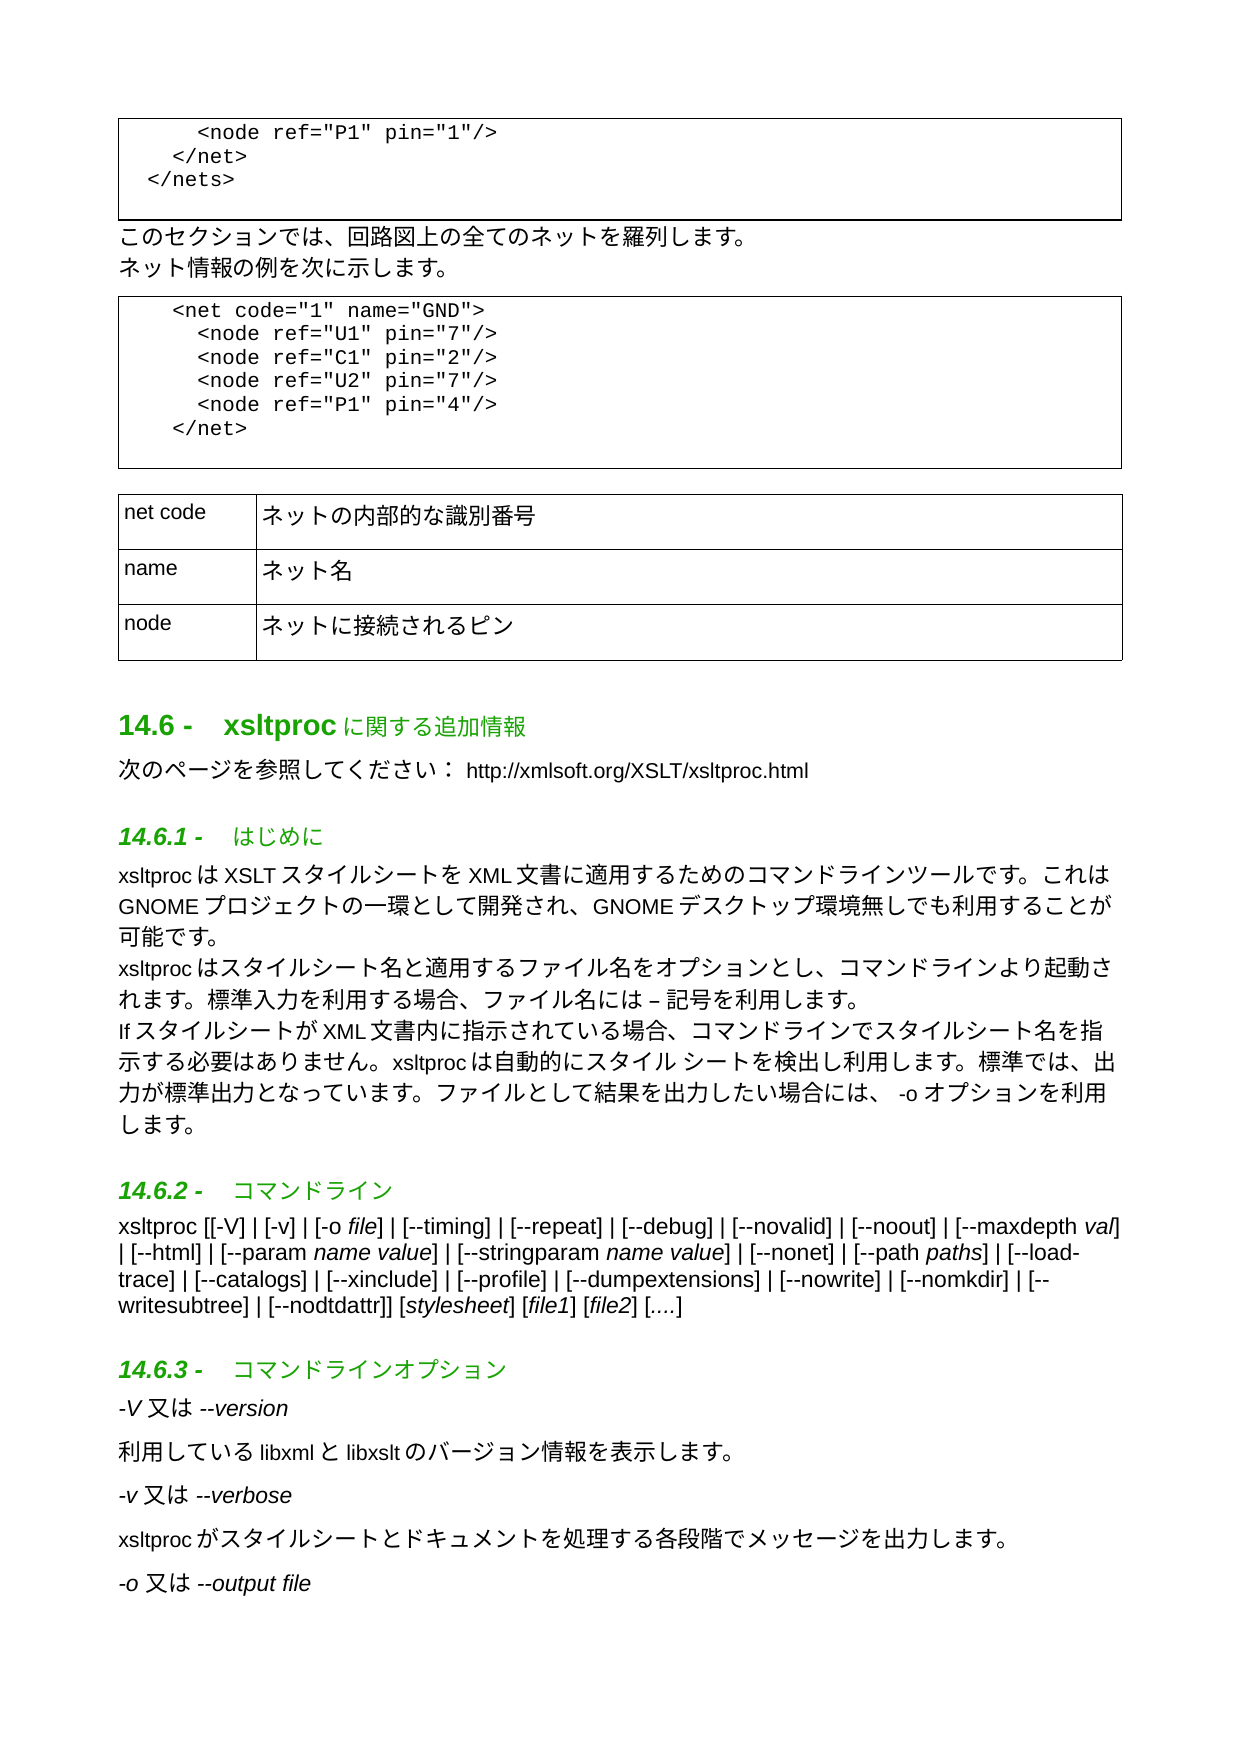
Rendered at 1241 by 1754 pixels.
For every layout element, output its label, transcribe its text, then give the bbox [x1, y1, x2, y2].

table_cell ネット名 [257, 550, 1122, 604]
text -v 又は --verbose [118, 1479, 1122, 1510]
subtitle はじめに [118, 821, 1122, 852]
text このセクションでは、回路図上の全てのネットを羅列します。 ネット情報の例を次に示します。 [118, 221, 1122, 283]
text -V 又は --version [118, 1392, 1122, 1423]
text 利用しているlibxmlとlibxsltのバージョン情報を表示します。 [118, 1435, 1122, 1467]
text </net> [119, 142, 1121, 165]
text <node ref="C1" pin="2"/> [119, 343, 1121, 367]
subtitle コマンドライン [118, 1175, 1122, 1207]
text </net> [119, 414, 1121, 441]
subtitle コマンドラインオプション [118, 1354, 1122, 1385]
table_header net code [119, 495, 256, 549]
text <net code="1" name="GND"> [119, 297, 1121, 319]
text -o 又は --output file [118, 1567, 1122, 1598]
text <node ref="P1" pin="4"/> [119, 390, 1121, 414]
text <node ref="U1" pin="7"/> [119, 319, 1121, 343]
text <node ref="P1" pin="1"/> [119, 119, 1121, 142]
text xsltproc [[-V] | [-v] | [-o file] | [--timing] | [--repeat] | [--debug] | [--novalid] | [--noout] | [--maxdepth val] | [--html] | [--param name value] | [--stringparam name value] | [--nonet] | [--path paths] | [--load-trace] | [--catalogs] | [--xinclude] | [--profile] | [--dumpextensions] | [--nowrite] | [--nomkdir] | [--writesubtree] | [--nodtdattr]] [stylesheet] [file1] [file2] [....] [118, 1213, 1122, 1318]
table_cell name [119, 550, 256, 604]
subtitle xsltprocに関する追加情報 [118, 707, 1122, 742]
text xsltprocはXSLTスタイルシートをXML文書に適用するためのコマンドラインツールです。これはGNOMEプロジェクトの一環として開発され、GNOMEデスクトップ環境無しでも利用することが可能です。 xsltprocはスタイルシート名と適用するファイル名をオプションとし、コマンドラインより起動されます。標準入力を利用する場合、ファイル名には – 記号を利用します。 IfスタイルシートがXML文書内に指示されている場合、コマンドラインでスタイルシート名を指示する必要はありません。xsltprocは自動的にスタイル シートを検出し利用します。標準では、出力が標準出力となっています。ファイルとして結果を出力したい場合には、 -o オプションを利用します。 [118, 858, 1122, 1140]
table_cell node [119, 605, 256, 660]
text </nets> [119, 165, 1121, 193]
text <node ref="U2" pin="7"/> [119, 367, 1121, 390]
table_header ネットの内部的な識別番号 [257, 495, 1122, 549]
text 次のページを参照してください： http://xmlsoft.org/XSLT/xsltproc.html [118, 754, 1122, 785]
text xsltprocがスタイルシートとドキュメントを処理する各段階でメッセージを出力します。 [118, 1523, 1122, 1554]
table_cell ネットに接続されるピン [257, 605, 1122, 660]
